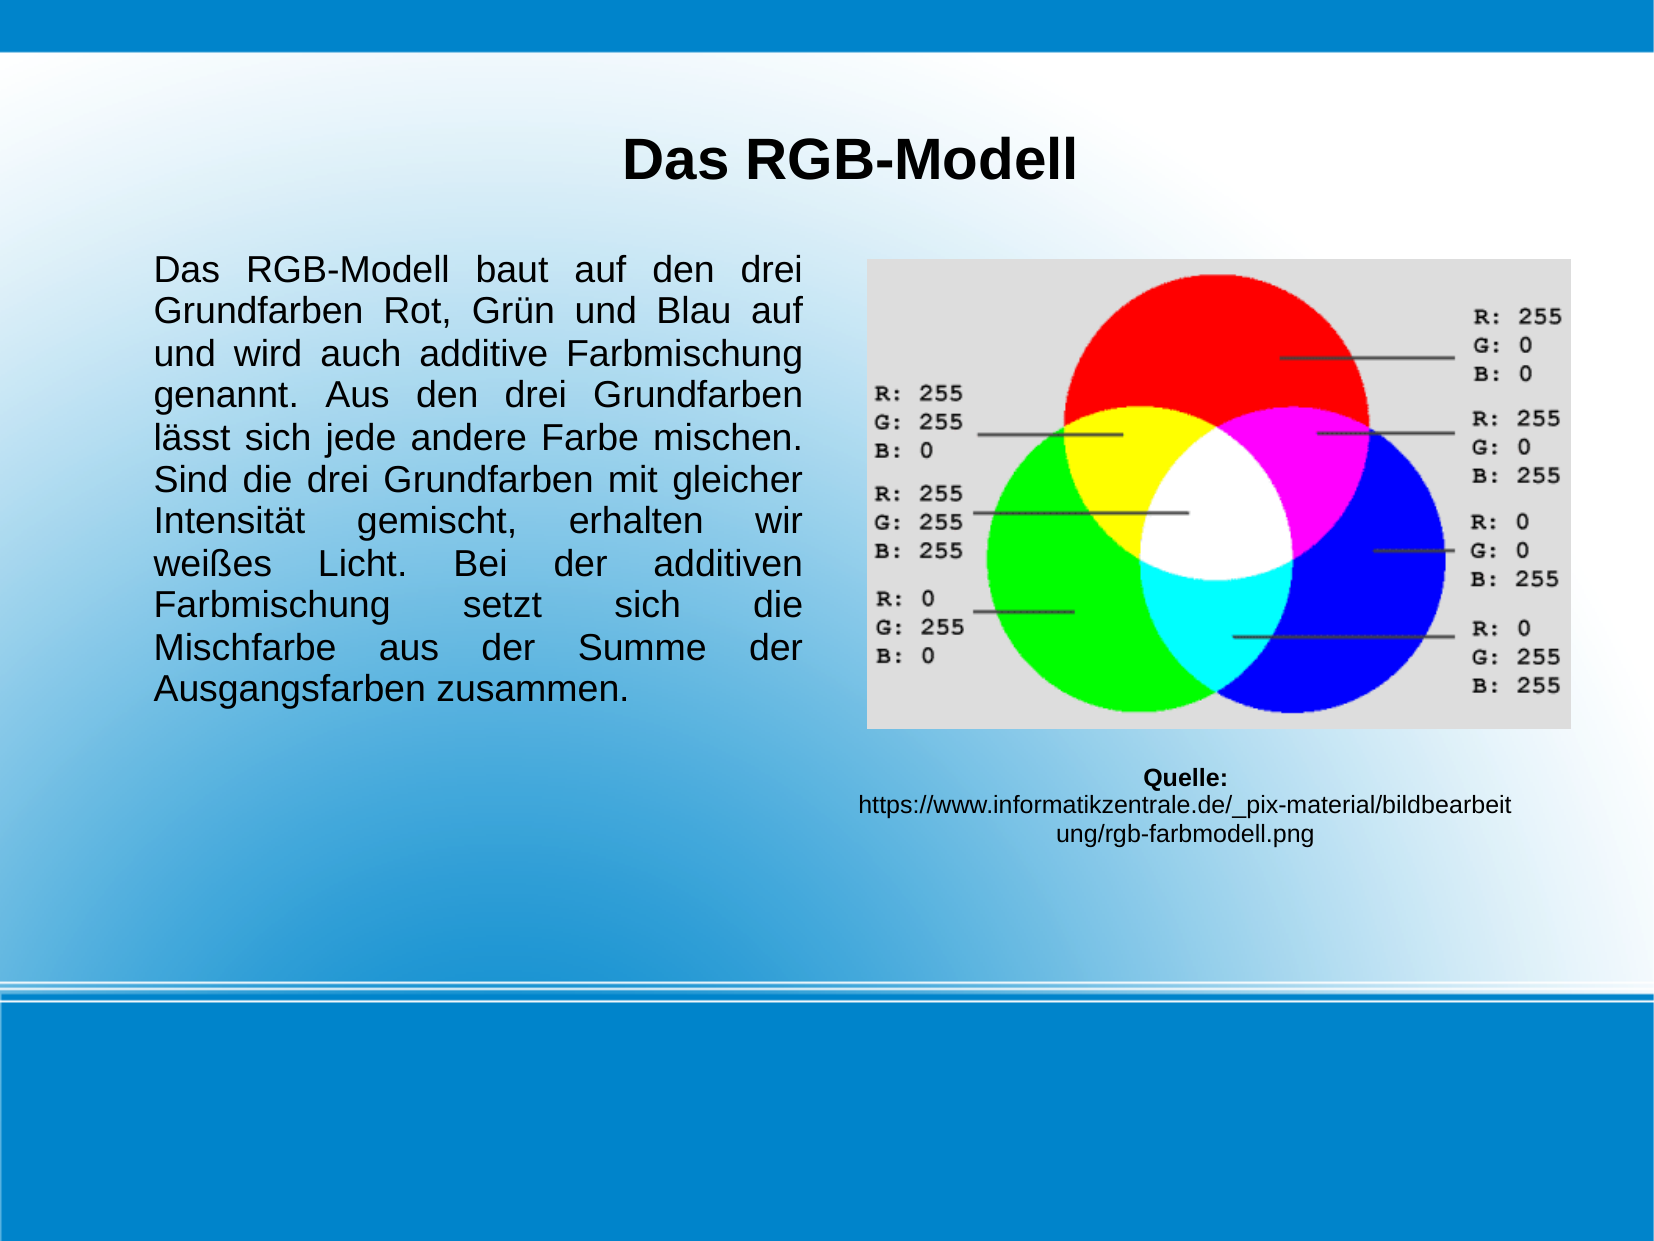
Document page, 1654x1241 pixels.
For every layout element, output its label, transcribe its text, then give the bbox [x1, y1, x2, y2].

list Das RGB-Modell baut auf den drei Grundfarben Rot, Grün und Blau auf und wird auch additive Farbmischung genannt. Aus den drei Grundfarben lässt sich jede andere Farbe mischen. Sind die drei Grundfarben mit gleicher Intensität gemischt, erhalten wir weißes Licht. Bei der additiven Farbmischung setzt sich die Mischfarbe aus der Summe der Ausgangsfarben zusammen. [82, 248, 804, 928]
text_box Das RGB-Modell [551, 126, 1193, 260]
picture [0, 52, 1654, 1241]
text_box Quelle: https://www.informatikzentrale.de/_pix-material/bildbearbeitung/rgb-farbmodell.png [838, 755, 1533, 828]
